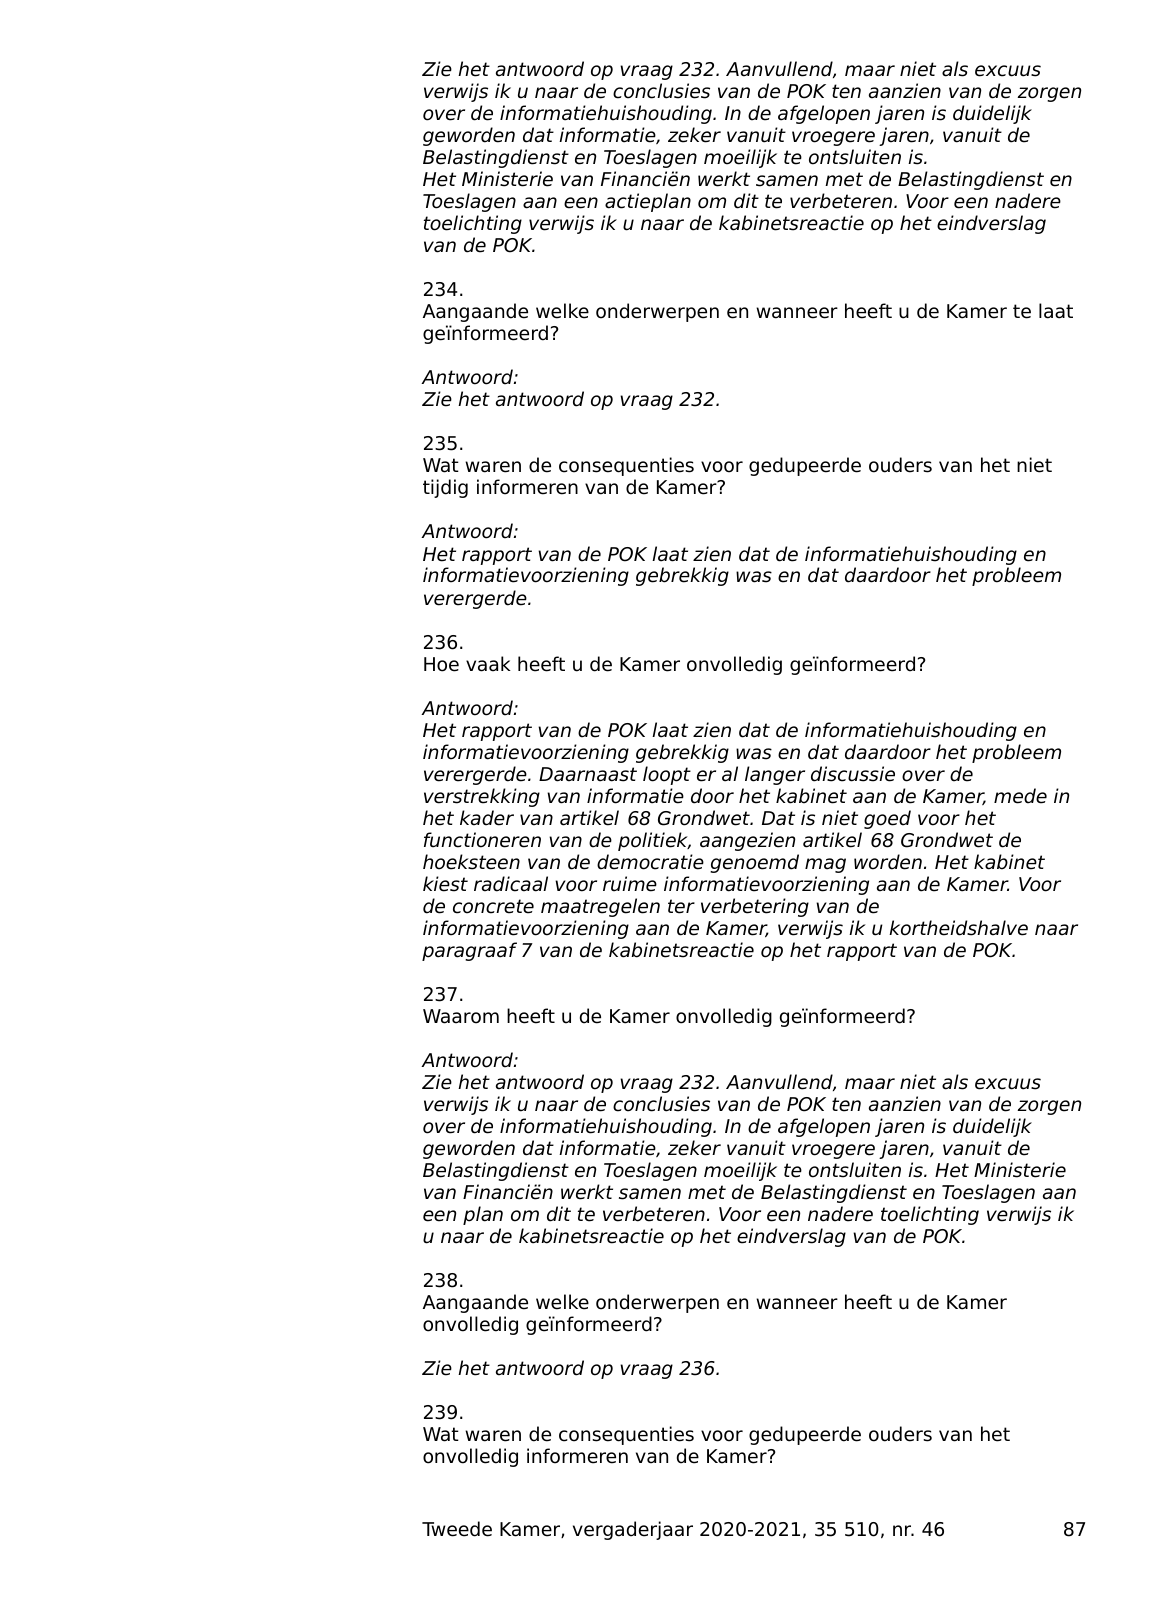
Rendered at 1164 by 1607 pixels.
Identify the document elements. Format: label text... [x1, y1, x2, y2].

text Het Ministerie van Financiën werkt samen met de Belastingdienst en Toeslagen aan een actieplan om dit te verbeteren. Voor een nadere toelichting verwijs ik u naar de kabinetsreactie op het eindverslag van de POK. [422, 169, 1087, 257]
text Antwoord: [422, 698, 1087, 720]
text Antwoord: [422, 1050, 1087, 1072]
text Zie het antwoord op vraag 236. [422, 1358, 1087, 1380]
text Het rapport van de POK laat zien dat de informatiehuishouding en informatievoorziening gebrekkig was en dat daardoor het probleem verergerde. Daarnaast loopt er al langer discussie over de verstrekking van informatie door het kabinet aan de Kamer, mede in het kader van artikel 68 Grondwet. Dat is niet goed voor het functioneren van de politiek, aangezien artikel 68 Grondwet de hoeksteen van de democratie genoemd mag worden. Het kabinet kiest radicaal voor ruime informatievoorziening aan de Kamer. Voor de concrete maatregelen ter verbetering van de informatievoorziening aan de Kamer, verwijs ik u kortheidshalve naar paragraaf 7 van de kabinetsreactie op het rapport van de POK. [422, 720, 1087, 961]
text Zie het antwoord op vraag 232. [422, 389, 1087, 411]
text 236. [422, 632, 1087, 653]
text 239. [422, 1402, 1087, 1424]
text Aangaande welke onderwerpen en wanneer heeft u de Kamer onvolledig geïnformeerd? [422, 1292, 1087, 1336]
text Hoe vaak heeft u de Kamer onvolledig geïnformeerd? [422, 653, 1087, 676]
text Aangaande welke onderwerpen en wanneer heeft u de Kamer te laat geïnformeerd? [422, 301, 1087, 345]
text Antwoord: [422, 521, 1087, 543]
text Zie het antwoord op vraag 232. Aanvullend, maar niet als excuus verwijs ik u naar de conclusies van de POK ten aanzien van de zorgen over de informatiehuishouding. In de afgelopen jaren is duidelijk geworden dat informatie, zeker vanuit vroegere jaren, vanuit de Belastingdienst en Toeslagen moeilijk te ontsluiten is. [422, 59, 1087, 169]
text 235. [422, 433, 1087, 455]
text Wat waren de consequenties voor gedupeerde ouders van het onvolledig informeren van de Kamer? [422, 1424, 1087, 1468]
text 238. [422, 1270, 1087, 1292]
text 237. [422, 984, 1087, 1006]
text Waarom heeft u de Kamer onvolledig geïnformeerd? [422, 1006, 1087, 1028]
text 234. [422, 279, 1087, 301]
text Zie het antwoord op vraag 232. Aanvullend, maar niet als excuus verwijs ik u naar de conclusies van de POK ten aanzien van de zorgen over de informatiehuishouding. In de afgelopen jaren is duidelijk geworden dat informatie, zeker vanuit vroegere jaren, vanuit de Belastingdienst en Toeslagen moeilijk te ontsluiten is. Het Ministerie van Financiën werkt samen met de Belastingdienst en Toeslagen aan een plan om dit te verbeteren. Voor een nadere toelichting verwijs ik u naar de kabinetsreactie op het eindverslag van de POK. [422, 1072, 1087, 1248]
text Antwoord: [422, 367, 1087, 389]
text Het rapport van de POK laat zien dat de informatiehuishouding en informatievoorziening gebrekkig was en dat daardoor het probleem verergerde. [422, 543, 1087, 609]
text Wat waren de consequenties voor gedupeerde ouders van het niet tijdig informeren van de Kamer? [422, 455, 1087, 499]
